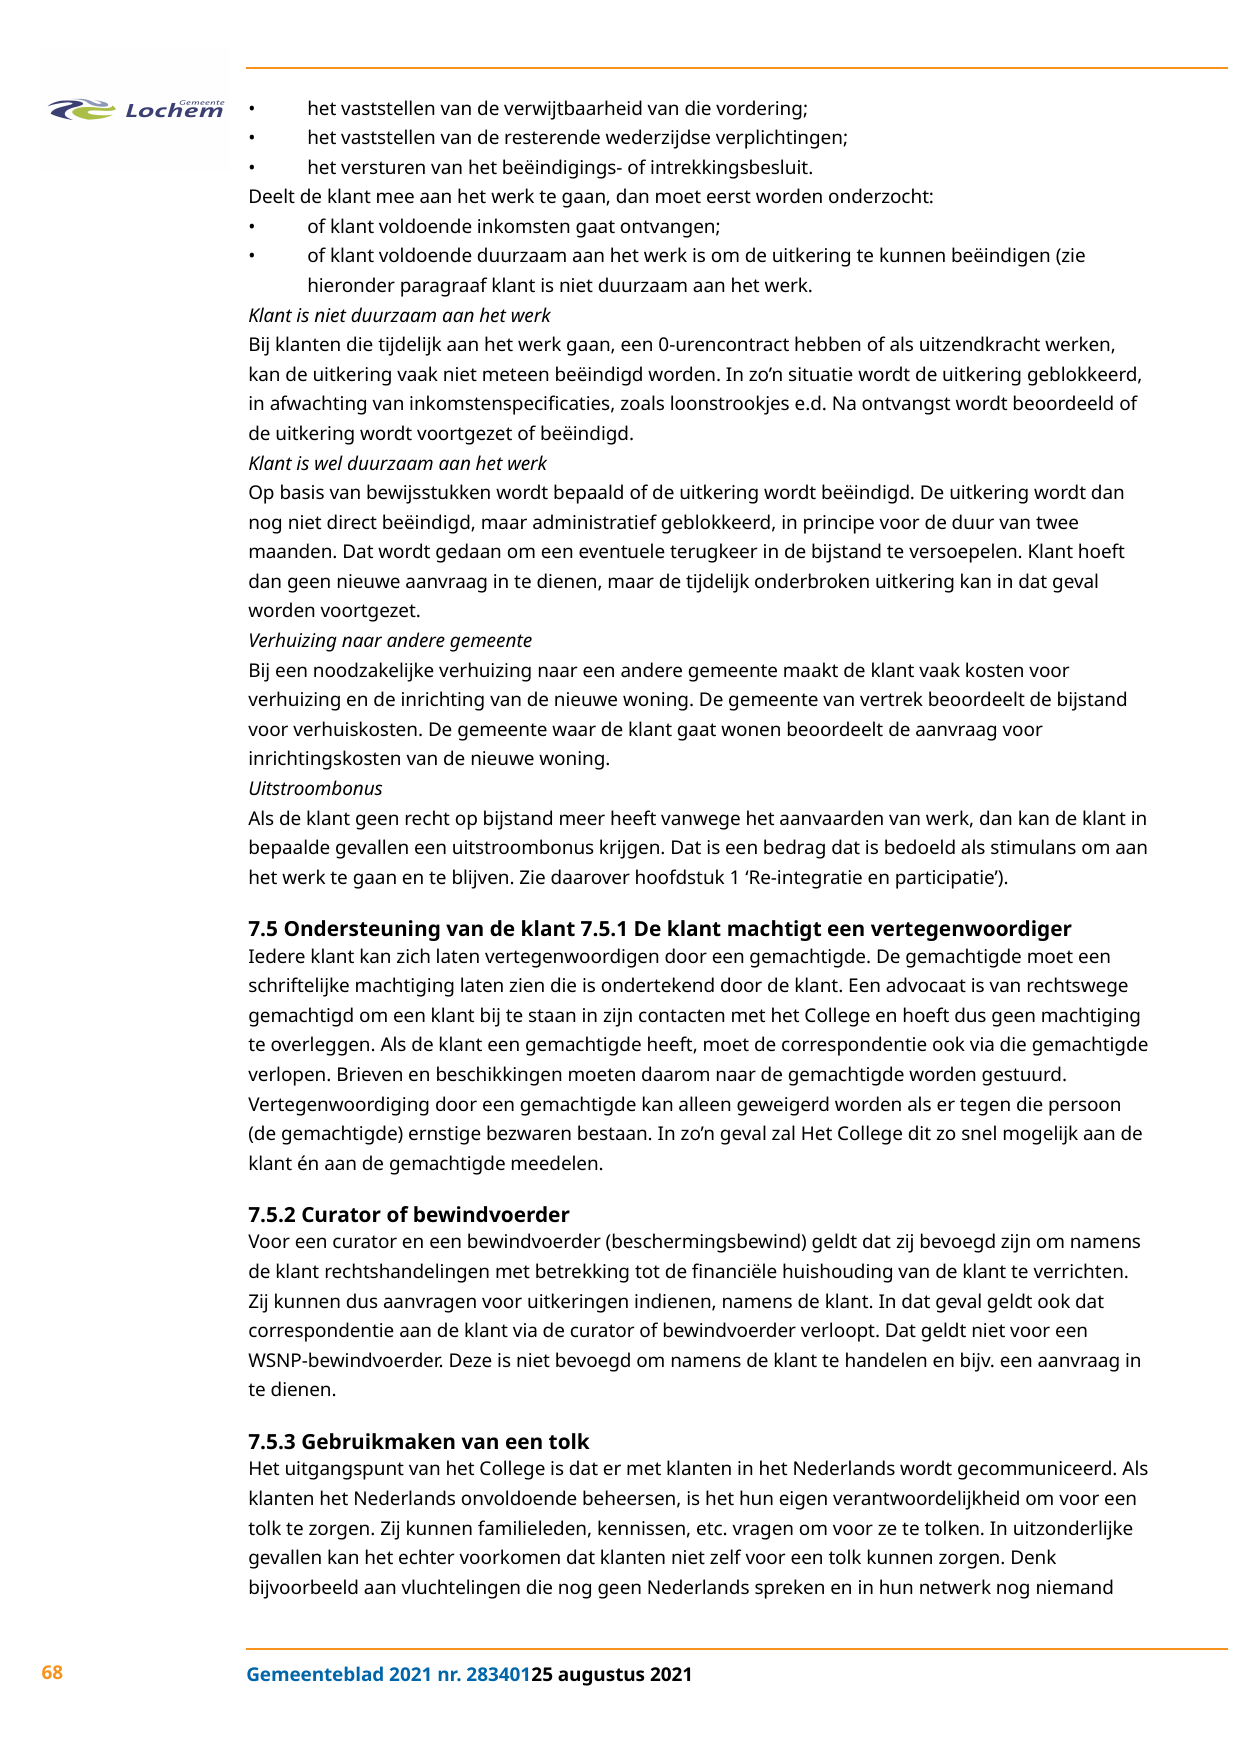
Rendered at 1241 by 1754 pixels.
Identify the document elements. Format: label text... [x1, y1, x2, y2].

text Iedere klant kan zich laten vertegenwoordigen door een gemachtigde. De gemachtigde moet een schriftelijke machtiging laten zien die is ondertekend door de klant. Een advocaat is van rechtswege gemachtigd om een klant bij te staan in zijn contacten met het College en hoeft dus geen machtiging te overleggen. Als de klant een gemachtigde heeft, moet de correspondentie ook via die gemachtigde verlopen. Brieven en beschikkingen moeten daarom naar de gemachtigde worden gestuurd. [248, 943, 1152, 1087]
text Het uitgangspunt van het College is dat er met klanten in het Nederlands wordt gecommuniceerd. Als klanten het Nederlands onvoldoende beheersen, is het hun eigen verantwoordelijkheid om voor een tolk te zorgen. Zij kunnen familieleden, kennissen, etc. vragen om voor ze te tolken. In uitzonderlijke gevallen kan het echter voorkomen dat klanten niet zelf voor een tolk kunnen zorgen. Denk bijvoorbeeld aan vluchtelingen die nog geen Nederlands spreken en in hun netwerk nog niemand [248, 1456, 1152, 1599]
text Bij een noodzakelijke verhuizing naar een andere gemeente maakt de klant vaak kosten voor verhuizing en de inrichting van de nieuwe woning. De gemeente van vertrek beoordeelt de bijstand voor verhuiskosten. De gemeente waar de klant gaat wonen beoordeelt de aanvraag voor inrichtingskosten van de nieuwe woning. [248, 657, 1152, 771]
list of klant voldoende duurzaam aan het werk is om de uitkering te kunnen beëindigen (zie hieronder paragraaf klant is niet duurzaam aan het werk. [248, 243, 1152, 298]
text Deelt de klant mee aan het werk te gaan, dan moet eerst worden onderzocht: [248, 183, 1152, 209]
text Voor een curator en een bewindvoerder (beschermingsbewind) geldt dat zij bevoegd zijn om namens de klant rechtshandelingen met betrekking tot de financiële huishouding van de klant te verrichten. Zij kunnen dus aanvragen voor uitkeringen indienen, namens de klant. In dat geval geldt ook dat correspondentie aan de klant via de curator of bewindvoerder verloopt. Dat geldt niet voor een WSNP-bewindvoerder. Deze is niet bevoegd om namens de klant te handelen en bijv. een aanvraag in te dienen. [248, 1229, 1152, 1402]
list het vaststellen van de verwijtbaarheid van die vordering; [248, 95, 1152, 121]
picture [41, 47, 231, 172]
text Bij klanten die tijdelijk aan het werk gaan, een 0-urencontract hebben of als uitzendkracht werken, kan de uitkering vaak niet meteen beëindigd worden. In zo’n situatie wordt de uitkering geblokkeerd, in afwachting van inkomstenspecificaties, zoals loonstrookjes e.d. Na ontvangst wordt beoordeeld of de uitkering wordt voortgezet of beëindigd. [248, 331, 1152, 446]
text Klant is niet duurzaam aan het werk [248, 302, 1152, 328]
text Als de klant geen recht op bijstand meer heeft vanwege het aanvaarden van werk, dan kan de klant in bepaalde gevallen een uitstroombonus krijgen. Dat is een bedrag dat is bedoeld als stimulans om aan het werk te gaan en te blijven. Zie daarover hoofdstuk 1 ‘Re-integratie en participatie’). [248, 805, 1152, 890]
text Op basis van bewijsstukken wordt bepaald of de uitkering wordt beëindigd. De uitkering wordt dan nog niet direct beëindigd, maar administratief geblokkeerd, in principe voor de duur van twee maanden. Dat wordt gedaan om een eventuele terugkeer in de bijstand te versoepelen. Klant hoeft dan geen nieuwe aanvraag in te dienen, maar de tijdelijk onderbroken uitkering kan in dat geval worden voortgezet. [248, 479, 1152, 623]
text 7.5 Ondersteuning van de klant 7.5.1 De klant machtigt een vertegenwoordiger [248, 914, 1152, 943]
text Verhuizing naar andere gemeente [248, 627, 1152, 653]
text 7.5.2 Curator of bewindvoerder [248, 1200, 1152, 1229]
text 7.5.3 Gebruikmaken van een tolk [248, 1427, 1152, 1456]
list het versturen van het beëindigings- of intrekkingsbesluit. [248, 154, 1152, 180]
text Uitstroombonus [248, 775, 1152, 801]
list het vaststellen van de resterende wederzijdse verplichtingen; [248, 124, 1152, 150]
text Klant is wel duurzaam aan het werk [248, 450, 1152, 476]
text Vertegenwoordiging door een gemachtigde kan alleen geweigerd worden als er tegen die persoon (de gemachtigde) ernstige bezwaren bestaan. In zo’n geval zal Het College dit zo snel mogelijk aan de klant én aan de gemachtigde meedelen. [248, 1091, 1152, 1176]
list of klant voldoende inkomsten gaat ontvangen; [248, 213, 1152, 239]
